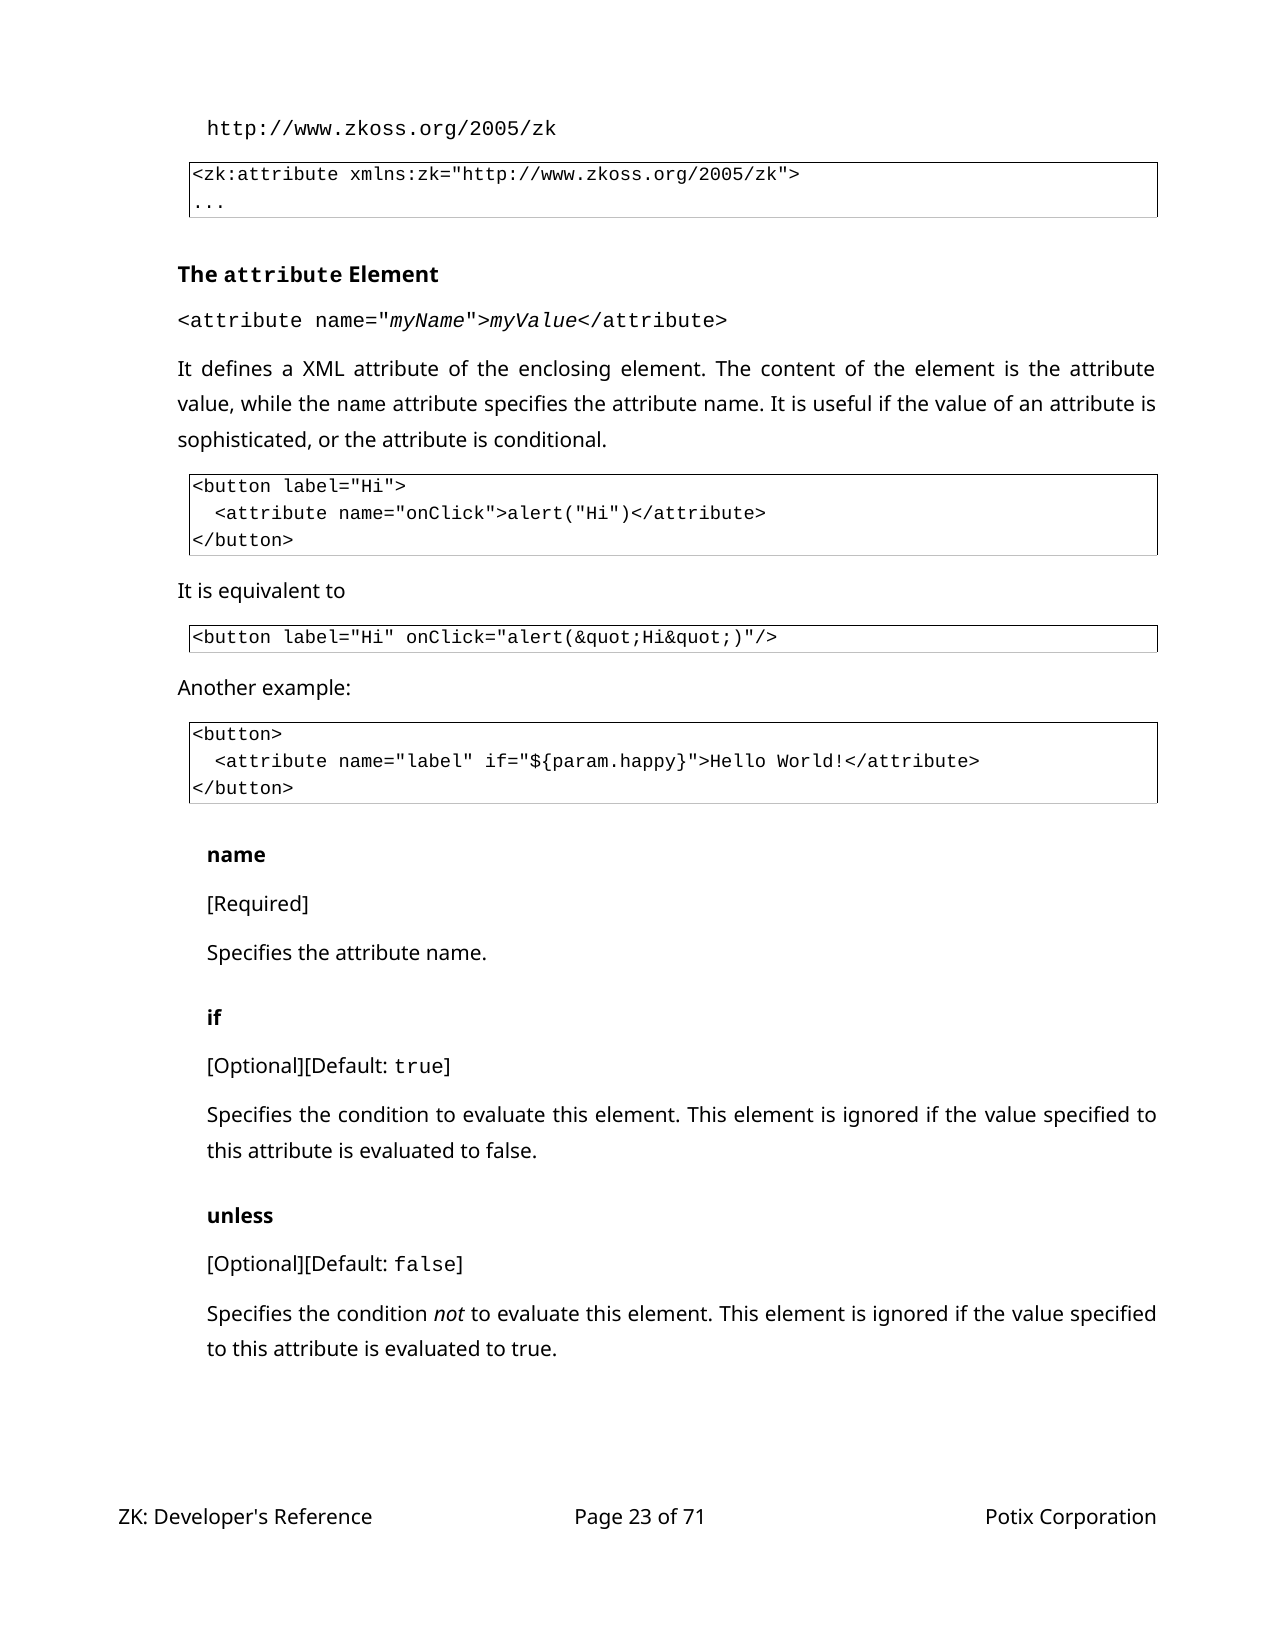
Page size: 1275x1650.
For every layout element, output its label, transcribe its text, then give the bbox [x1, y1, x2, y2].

text Specifies the attribute name. [207, 938, 1157, 966]
text <attribute name="onClick">alert("Hi")</attribute> [190, 501, 1157, 525]
text <button> [190, 723, 1157, 746]
subtitle The attribute Element [177, 259, 1157, 289]
text </button> [190, 776, 1157, 803]
text [Optional][Default: false] [207, 1249, 1157, 1278]
text It defines a XML attribute of the enclosing element. The content of the element is the attribute value, while the name attribute specifies the attribute name. It is useful if the value of an attribute is sophisticated, or the attribute is conditional. [177, 354, 1157, 453]
text <attribute name="label" if="${param.happy}">Hello World!</attribute> [190, 749, 1157, 773]
subtitle name [207, 840, 1157, 868]
subtitle if [207, 1003, 1157, 1031]
text <button label="Hi" onClick="alert(&quot;Hi&quot;)"/> [190, 626, 1157, 652]
text [Optional][Default: true] [207, 1051, 1157, 1080]
text Another example: [177, 673, 1157, 701]
text </button> [190, 528, 1157, 555]
text Specifies the condition to evaluate this element. This element is ignored if the value specified to this attribute is evaluated to false. [207, 1101, 1157, 1164]
subtitle unless [207, 1201, 1157, 1229]
text It is equivalent to [177, 576, 1157, 604]
text http://www.zkoss.org/2005/zk [207, 118, 1157, 142]
text <attribute name="myName">myValue</attribute> [177, 310, 1157, 333]
text Specifies the condition not to evaluate this element. This element is ignored if the value specified to this attribute is evaluated to true. [207, 1299, 1157, 1362]
text <button label="Hi"> [190, 475, 1157, 498]
text [Required] [207, 889, 1157, 917]
text ... [190, 189, 1157, 217]
text <zk:attribute xmlns:zk="http://www.zkoss.org/2005/zk"> [190, 163, 1157, 187]
